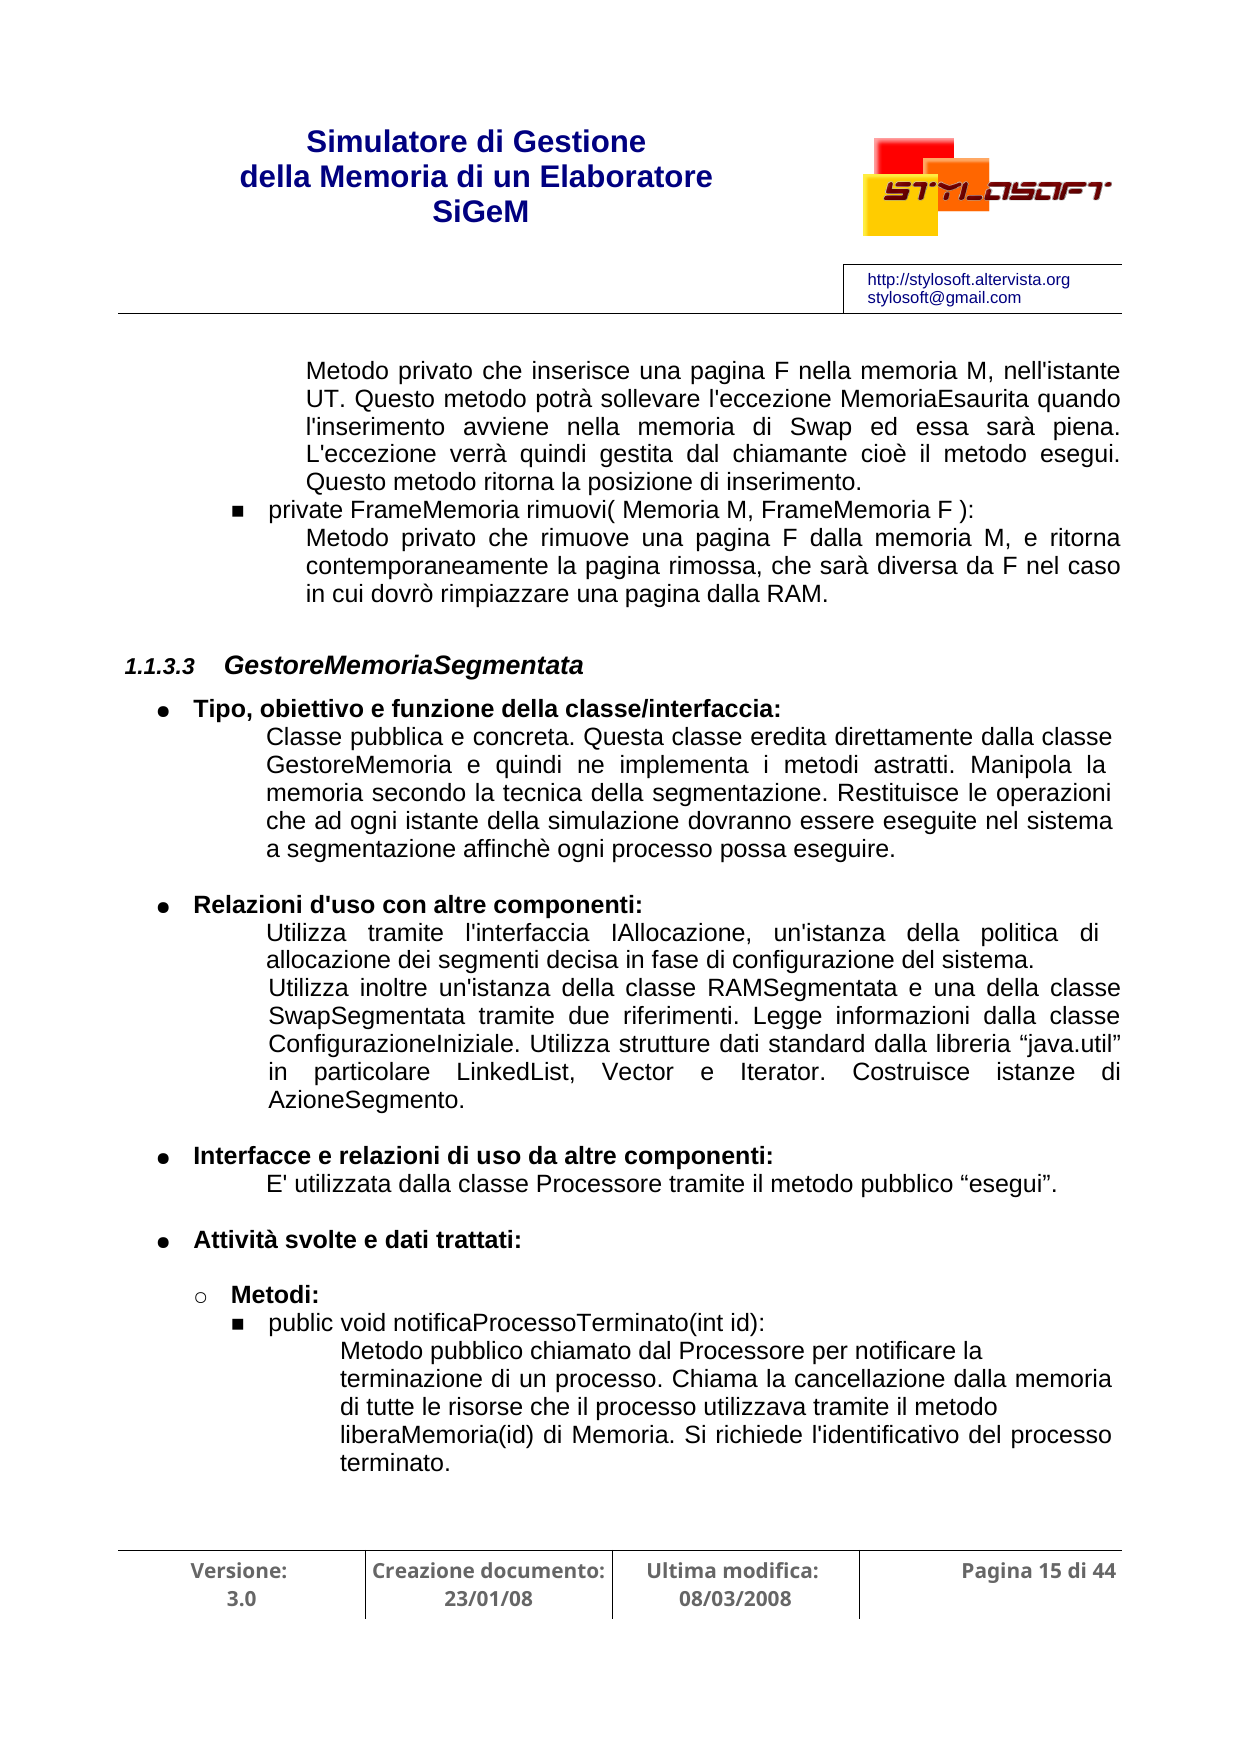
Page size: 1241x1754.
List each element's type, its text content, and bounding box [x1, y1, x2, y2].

list Metodo privato che inserisce una pagina F nella memoria M, nell'istante UT. Questo metodo potrà sollevare l'eccezione MemoriaEsaurita quando l'inserimento avviene nella memoria di Swap ed essa sarà piena. L'eccezione verrà quindi gestita dal chiamante cioè il metodo esegui. Questo metodo ritorna la posizione di inserimento. [268, 357, 1122, 496]
list Attività svolte e dati trattati: [156, 1225, 1122, 1253]
list Metodi: [193, 1281, 1122, 1309]
list Utilizza inoltre un'istanza della classe RAMSegmentata e una della classe SwapSegmentata tramite due riferimenti. Legge informazioni dalla classe ConfigurazioneIniziale. Utilizza strutture dati standard dalla libreria “java.util” in particolare LinkedList, Vector e Iterator. Costruisce istanze di AzioneSegmento. [231, 974, 1122, 1114]
list Utilizza tramite l'interfaccia IAllocazione, un'istanza della politica di allocazione dei segmenti decisa in fase di configurazione del sistema. [156, 918, 1122, 974]
list public void notificaProcessoTerminato(int id): [231, 1309, 1122, 1337]
list private FrameMemoria rimuovi( Memoria M, FrameMemoria F ): [231, 496, 1122, 524]
text Metodo pubblico chiamato dal Processore per notificare la terminazione di un processo. Chiama la cancellazione dalla memoria di tutte le risorse che il processo utilizzava tramite il metodo liberaMemoria(id) di Memoria. Si richiede l'identificativo del processo terminato. [118, 1337, 1122, 1477]
list E' utilizzata dalla classe Processore tramite il metodo pubblico “esegui”. [156, 1169, 1122, 1197]
subtitle GestoreMemoriaSegmentata [118, 651, 1122, 680]
list Relazioni d'uso con altre componenti: [156, 890, 1122, 918]
list Classe pubblica e concreta. Questa classe eredita direttamente dalla classe GestoreMemoria e quindi ne implementa i metodi astratti. Manipola la memoria secondo la tecnica della segmentazione. Restituisce le operazioni che ad ogni istante della simulazione dovranno essere eseguite nel sistema a segmentazione affinchè ogni processo possa eseguire. [156, 723, 1122, 862]
list Interfacce e relazioni di uso da altre componenti: [156, 1142, 1122, 1169]
list Tipo, obiettivo e funzione della classe/interfaccia: [156, 695, 1122, 723]
picture [848, 123, 1117, 247]
list Metodo privato che rimuove una pagina F dalla memoria M, e ritorna contemporaneamente la pagina rimossa, che sarà diversa da F nel caso in cui dovrò rimpiazzare una pagina dalla RAM. [268, 524, 1122, 608]
